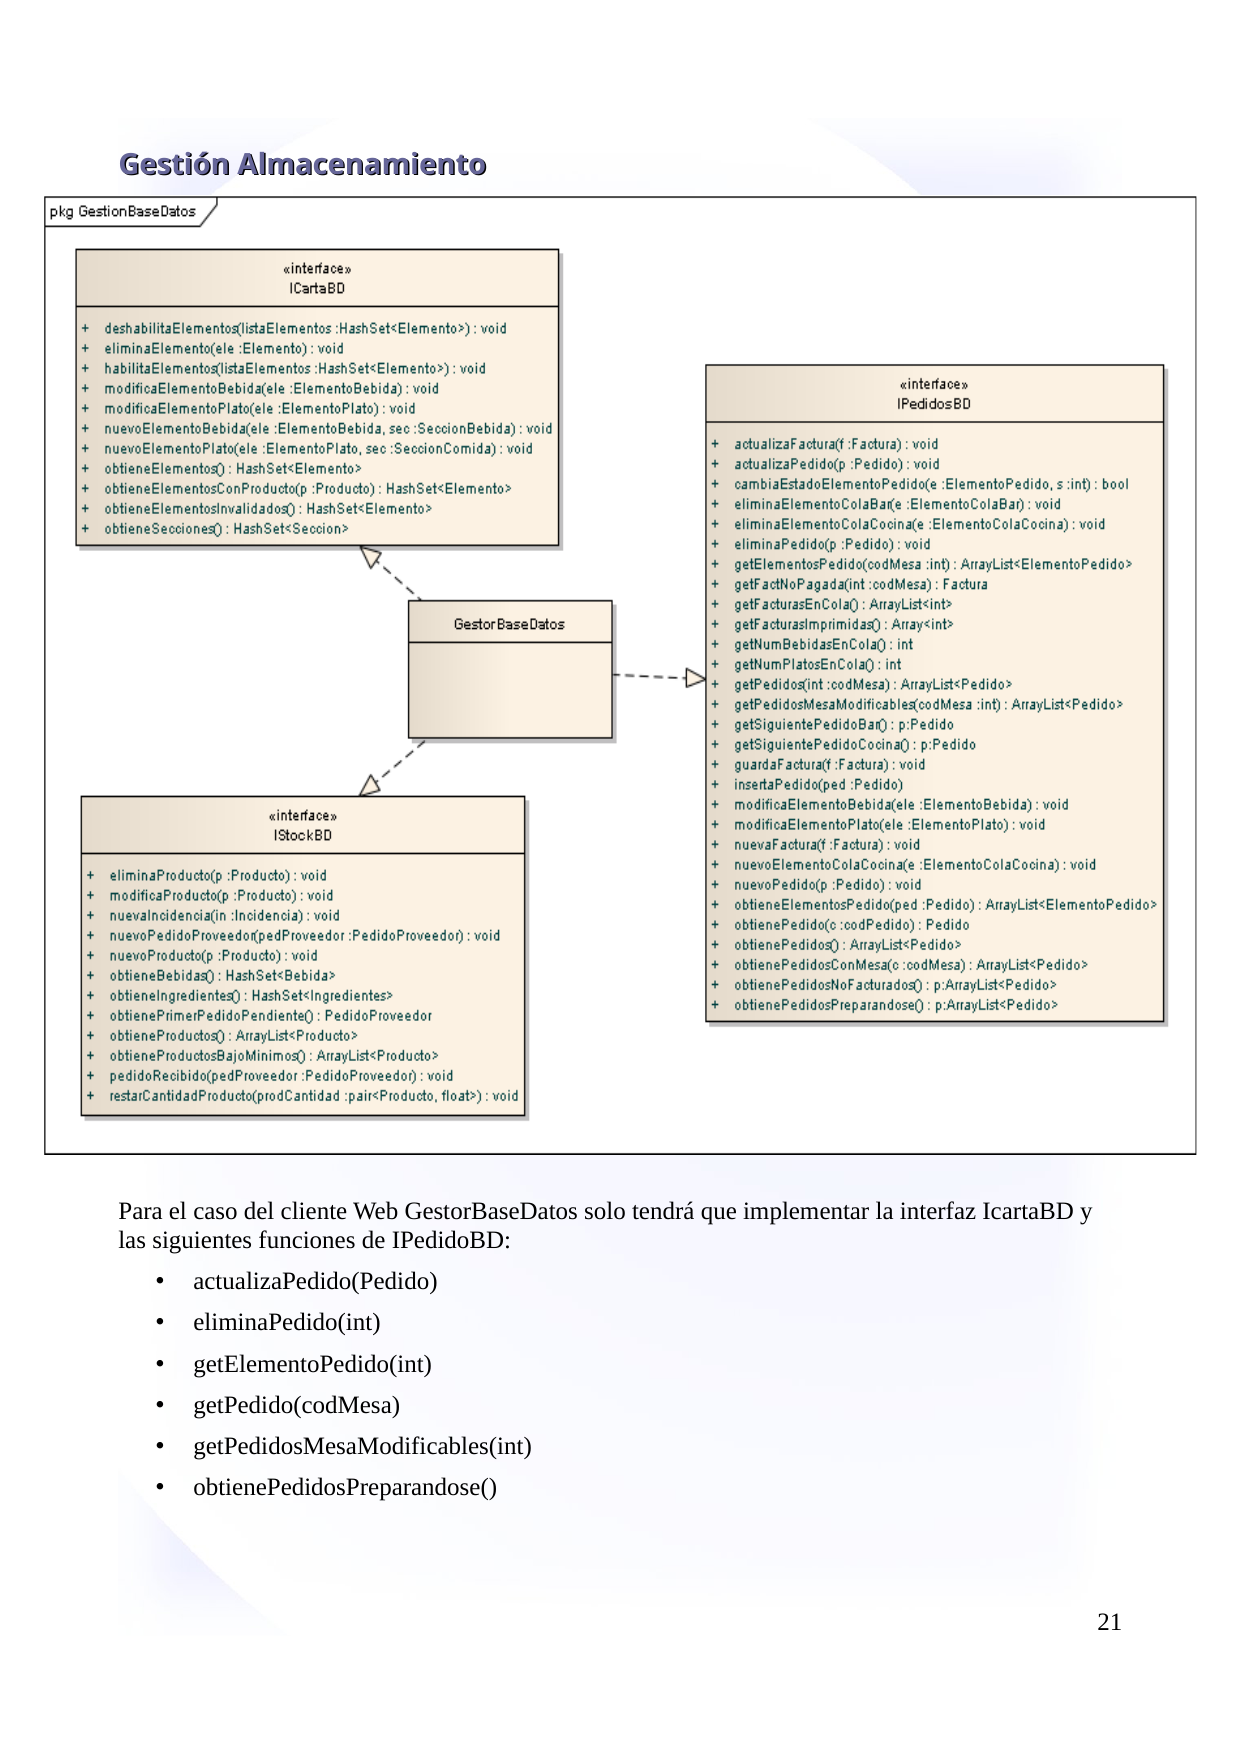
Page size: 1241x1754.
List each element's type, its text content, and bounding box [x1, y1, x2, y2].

picture [118, 1254, 1122, 1636]
list getPedido(codMesa) [156, 1390, 1122, 1419]
list getElementoPedido(int) [156, 1349, 1122, 1377]
picture [118, 118, 1122, 143]
text Para el caso del cliente Web GestorBaseDatos solo tendrá que implementar la interfaz IcartaBD y las siguientes funciones de IPedidoBD: [118, 1196, 1122, 1254]
list actualizaPedido(Pedido) [156, 1266, 1122, 1295]
list obtienePedidosPreparandose() [156, 1472, 1122, 1501]
list getPedidosMesaModificables(int) [156, 1431, 1122, 1460]
picture [43, 183, 1197, 1196]
subtitle Gestión Almacenamiento [118, 143, 1122, 183]
list eliminaPedido(int) [156, 1307, 1122, 1336]
